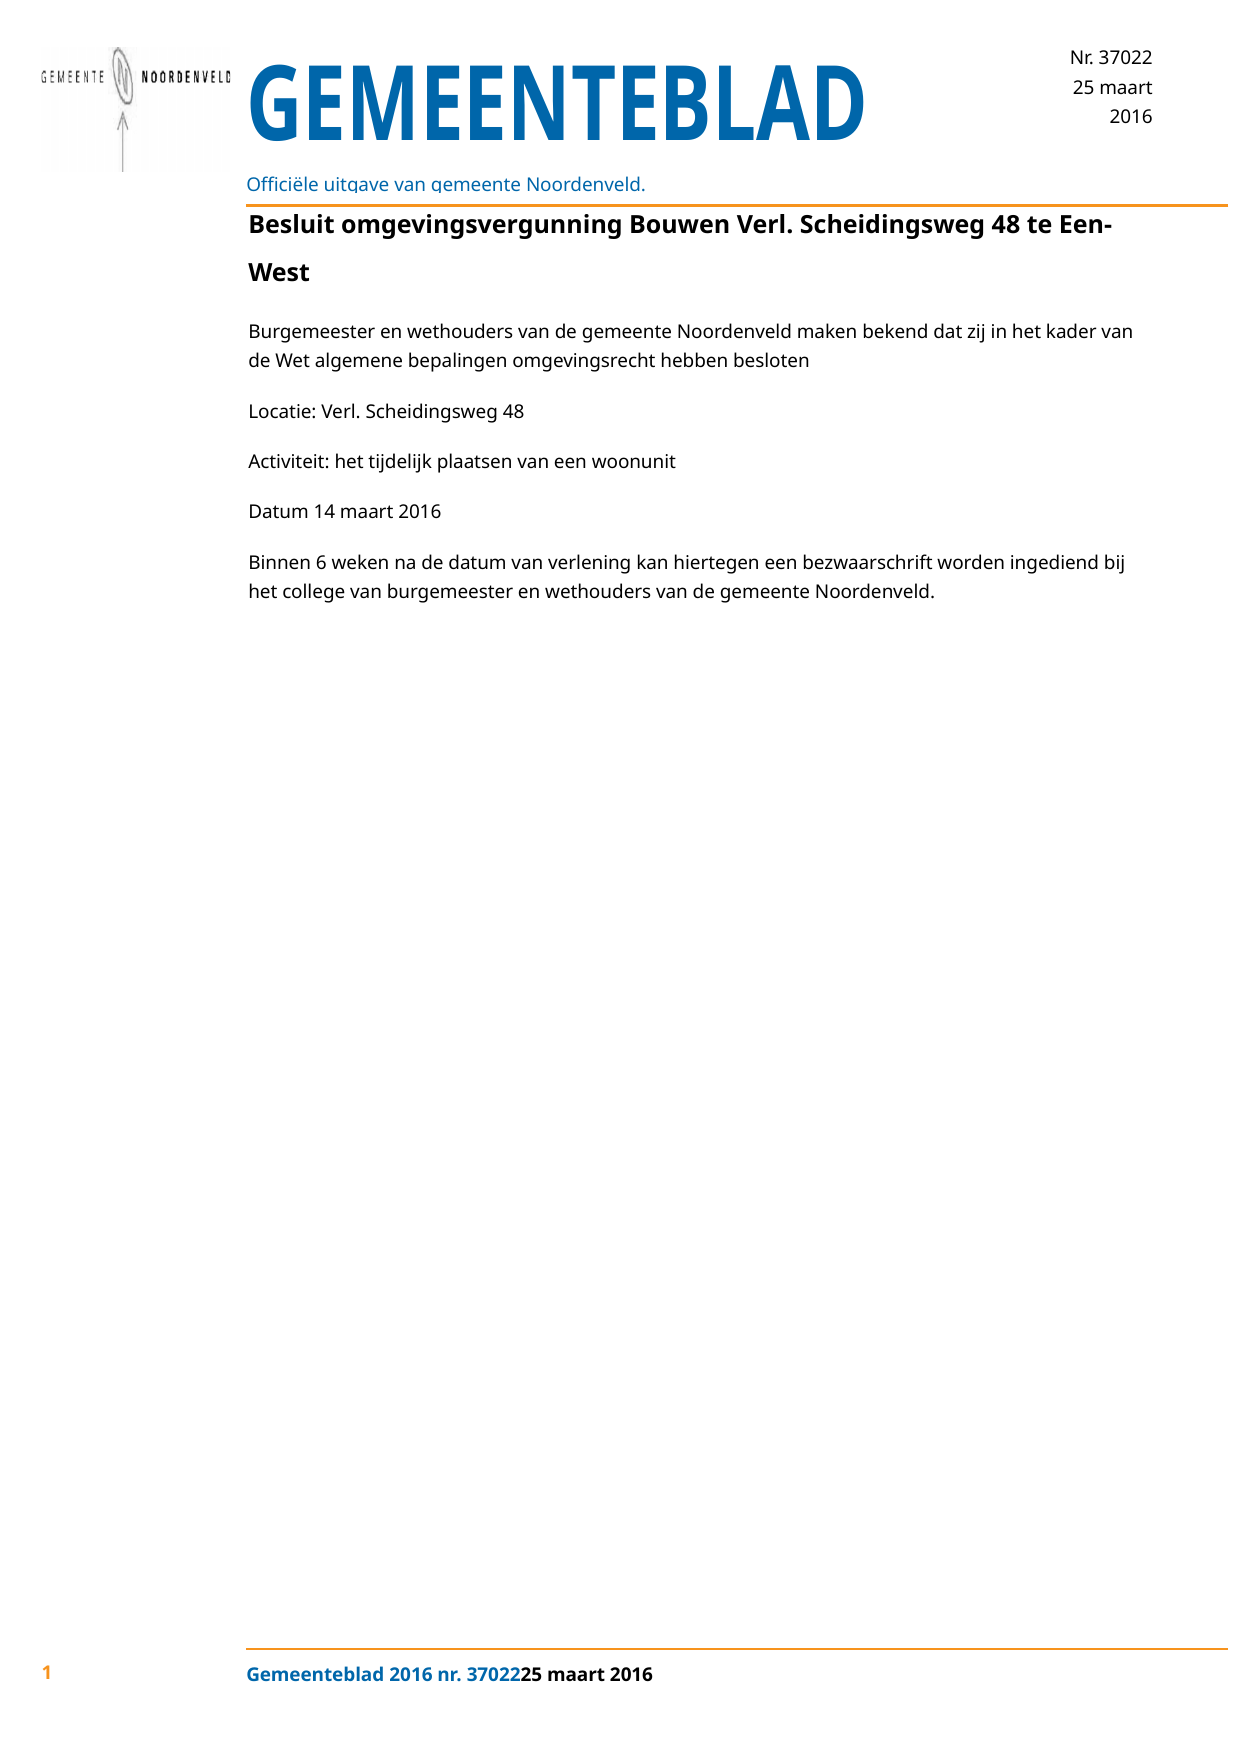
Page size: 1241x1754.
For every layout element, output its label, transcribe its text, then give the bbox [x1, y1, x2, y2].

text Besluit omgevingsvergunning Bouwen Verl. Scheidingsweg 48 te Een-West [248, 207, 1152, 288]
picture [41, 47, 231, 172]
text Locatie: Verl. Scheidingsweg 48 [248, 398, 1152, 424]
text Burgemeester en wethouders van de gemeente Noordenveld maken bekend dat zij in het kader van de Wet algemene bepalingen omgevingsrecht hebben besloten [248, 318, 1152, 373]
text Datum 14 maart 2016 [248, 499, 1152, 524]
text Activiteit: het tijdelijk plaatsen van een woonunit [248, 448, 1152, 474]
text Binnen 6 weken na de datum van verlening kan hiertegen een bezwaarschrift worden ingediend bij het college van burgemeester en wethouders van de gemeente Noordenveld. [248, 549, 1152, 604]
